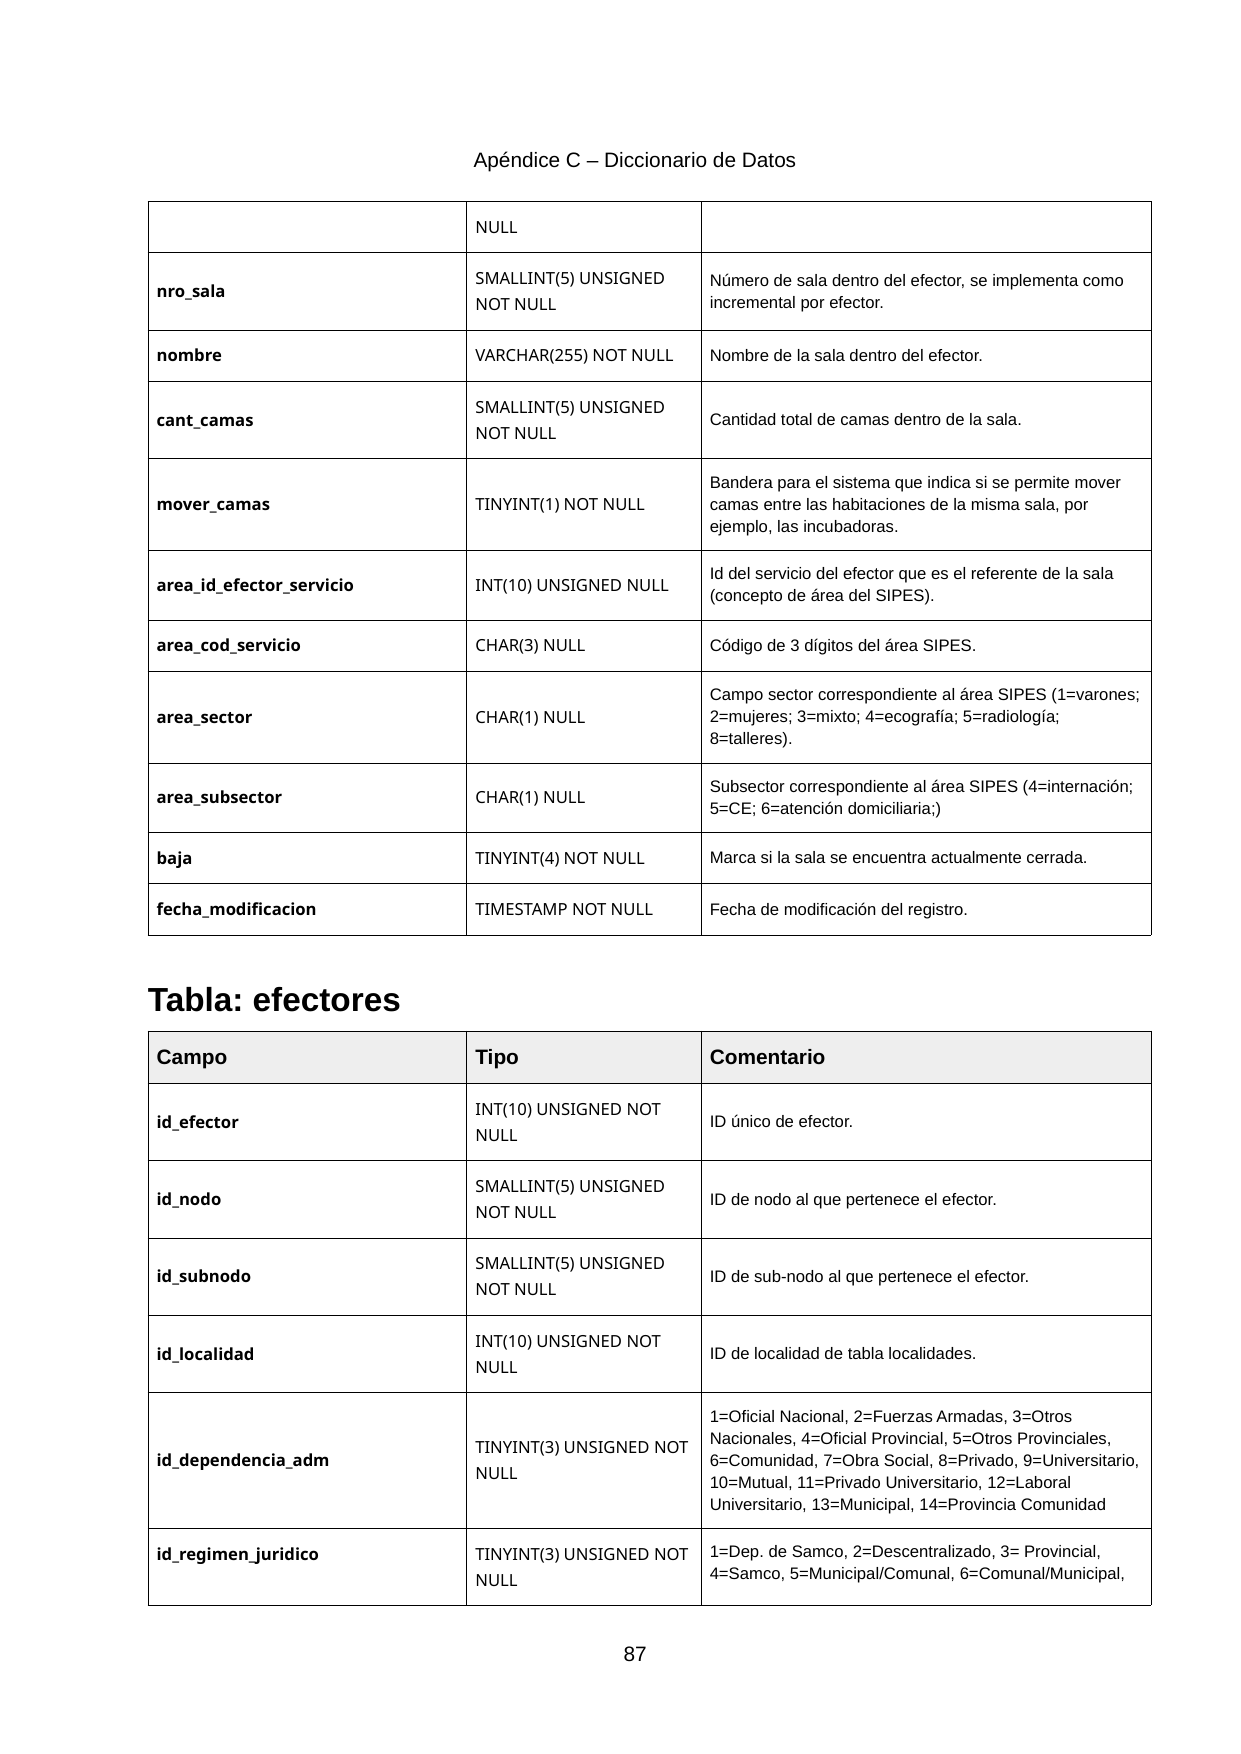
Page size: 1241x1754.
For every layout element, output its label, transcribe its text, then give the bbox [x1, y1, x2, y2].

table_cell Id del servicio del efector que es el referente de la sala (concepto de área del SIPES). [702, 551, 1151, 619]
table_cell id_localidad [149, 1316, 466, 1392]
table_cell INT(10) UNSIGNED NOT NULL [467, 1084, 701, 1160]
table_cell INT(10) UNSIGNED NULL [467, 551, 701, 619]
subtitle Tabla: efectores [148, 979, 1122, 1018]
table_cell nro_sala [149, 253, 466, 329]
table_cell 1=Dep. de Samco, 2=Descentralizado, 3= Provincial, 4=Samco, 5=Municipal/Comunal, 6=Comunal/Municipal, [702, 1529, 1151, 1605]
table_cell VARCHAR(255) NOT NULL [467, 331, 701, 381]
table_cell [702, 202, 1151, 252]
table_cell Campo sector correspondiente al área SIPES (1=varones; 2=mujeres; 3=mixto; 4=ecografía; 5=radiología; 8=talleres). [702, 672, 1151, 762]
table_cell area_subsector [149, 764, 466, 832]
table_cell Bandera para el sistema que indica si se permite mover camas entre las habitaciones de la misma sala, por ejemplo, las incubadoras. [702, 459, 1151, 550]
table_cell Nombre de la sala dentro del efector. [702, 331, 1151, 381]
table_cell mover_camas [149, 459, 466, 550]
table_cell ID de sub-nodo al que pertenece el efector. [702, 1239, 1151, 1315]
table_cell nombre [149, 331, 466, 381]
table_cell baja [149, 833, 466, 883]
table_cell Número de sala dentro del efector, se implementa como incremental por efector. [702, 253, 1151, 329]
table_cell ID único de efector. [702, 1084, 1151, 1160]
table_cell TINYINT(1) NOT NULL [467, 459, 701, 550]
table_cell Fecha de modificación del registro. [702, 884, 1151, 934]
table_cell ID de nodo al que pertenece el efector. [702, 1161, 1151, 1238]
table_cell cant_camas [149, 382, 466, 458]
table_cell TINYINT(3) UNSIGNED NOT NULL [467, 1393, 701, 1528]
table_cell SMALLINT(5) UNSIGNED NOT NULL [467, 253, 701, 329]
table_cell TINYINT(3) UNSIGNED NOT NULL [467, 1529, 701, 1605]
table_cell [149, 202, 466, 252]
table_cell id_nodo [149, 1161, 466, 1238]
table_cell NULL [467, 202, 701, 252]
table_header Tipo [467, 1032, 701, 1083]
table_cell Subsector correspondiente al área SIPES (4=internación; 5=CE; 6=atención domiciliaria;) [702, 764, 1151, 832]
table_cell SMALLINT(5) UNSIGNED NOT NULL [467, 1239, 701, 1315]
table_cell CHAR(3) NULL [467, 621, 701, 671]
table_cell CHAR(1) NULL [467, 672, 701, 762]
table_cell id_subnodo [149, 1239, 466, 1315]
table_cell id_dependencia_adm [149, 1393, 466, 1528]
table_cell INT(10) UNSIGNED NOT NULL [467, 1316, 701, 1392]
table_cell Marca si la sala se encuentra actualmente cerrada. [702, 833, 1151, 883]
table_cell CHAR(1) NULL [467, 764, 701, 832]
table_cell 1=Oficial Nacional, 2=Fuerzas Armadas, 3=Otros Nacionales, 4=Oficial Provincial, 5=Otros Provinciales, 6=Comunidad, 7=Obra Social, 8=Privado, 9=Universitario, 10=Mutual, 11=Privado Universitario, 12=Laboral Universitario, 13=Municipal, 14=Provincia Comunidad [702, 1393, 1151, 1528]
table_cell id_regimen_juridico [149, 1529, 466, 1605]
table_cell TINYINT(4) NOT NULL [467, 833, 701, 883]
table_cell Código de 3 dígitos del área SIPES. [702, 621, 1151, 671]
table_cell TIMESTAMP NOT NULL [467, 884, 701, 934]
table_cell area_sector [149, 672, 466, 762]
table_cell area_id_efector_servicio [149, 551, 466, 619]
table_cell ID de localidad de tabla localidades. [702, 1316, 1151, 1392]
table_cell id_efector [149, 1084, 466, 1160]
table_cell SMALLINT(5) UNSIGNED NOT NULL [467, 382, 701, 458]
table_header Comentario [702, 1032, 1151, 1083]
table_cell fecha_modificacion [149, 884, 466, 934]
table_header Campo [149, 1032, 466, 1083]
table_cell area_cod_servicio [149, 621, 466, 671]
table_cell SMALLINT(5) UNSIGNED NOT NULL [467, 1161, 701, 1238]
table_cell Cantidad total de camas dentro de la sala. [702, 382, 1151, 458]
